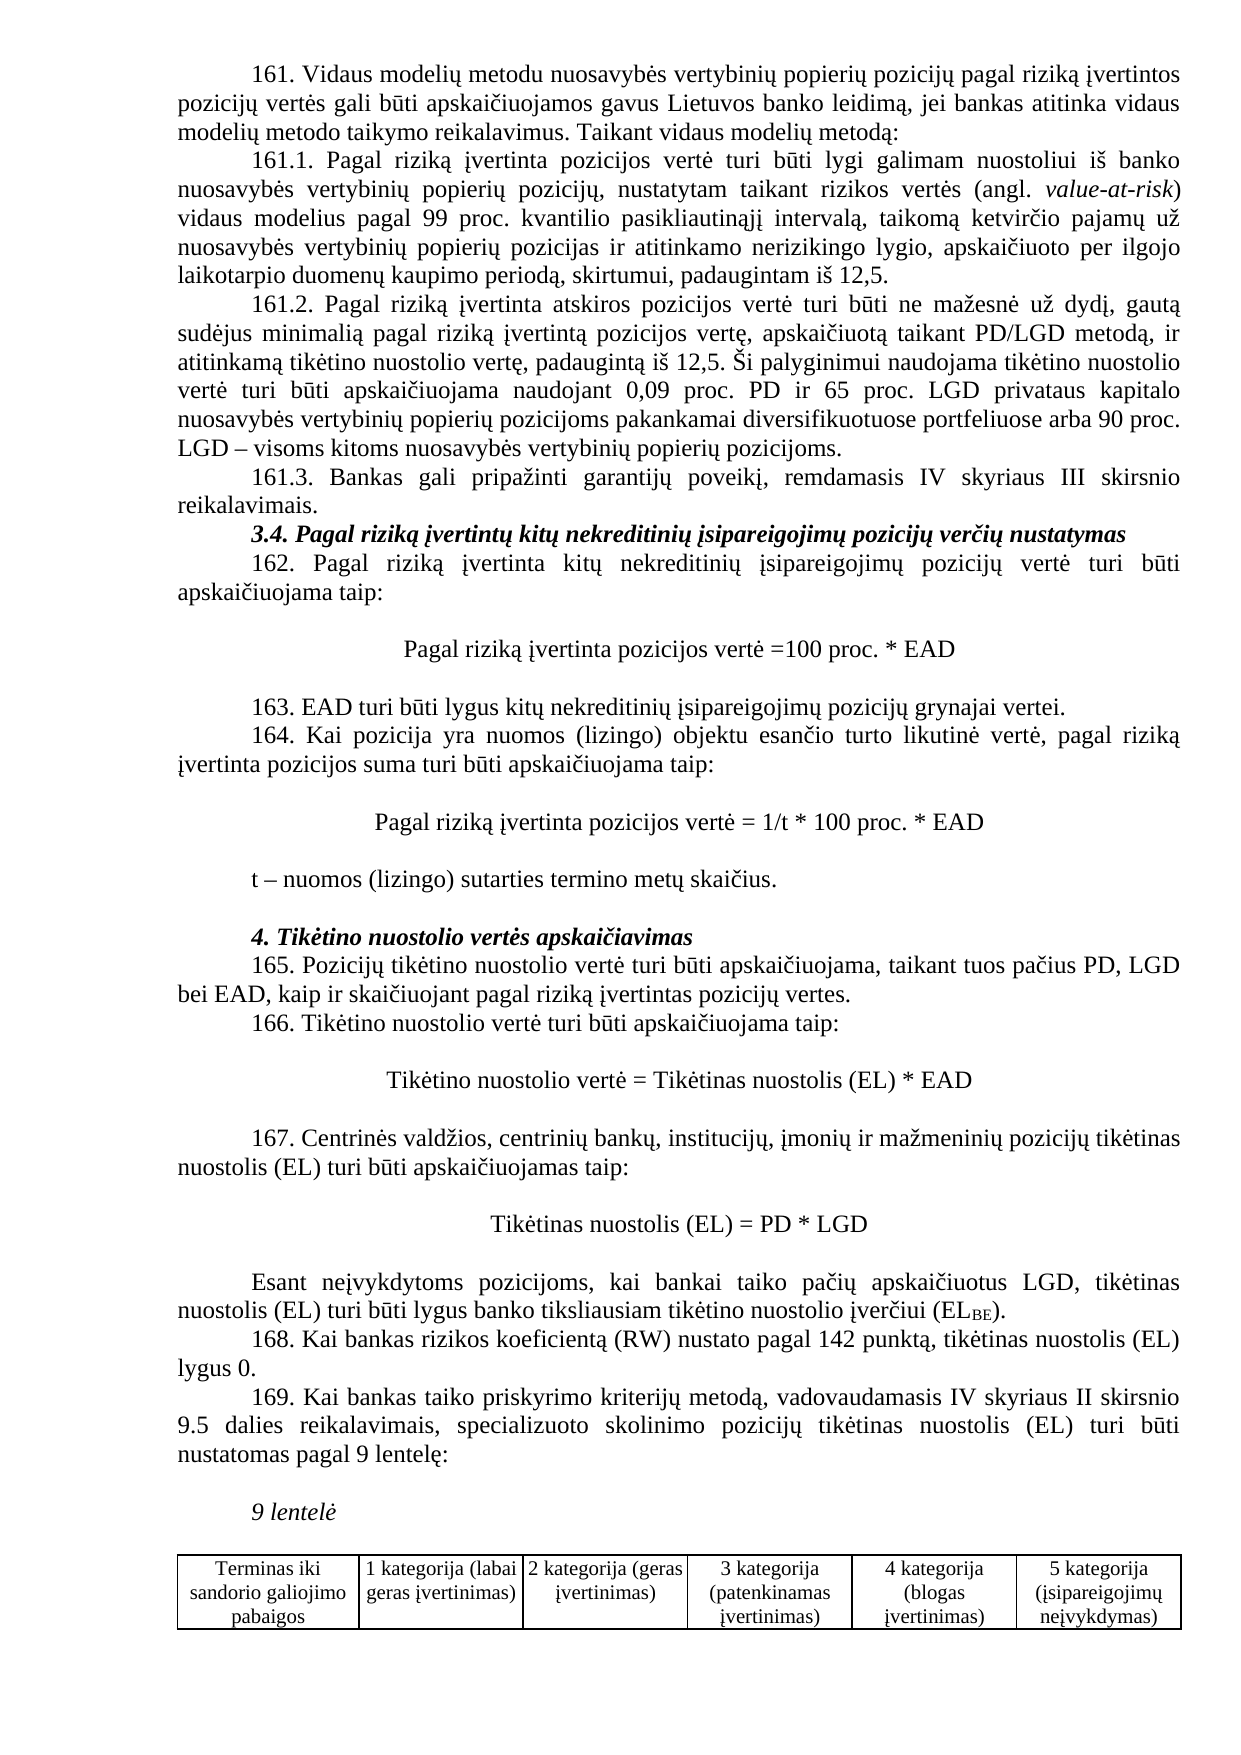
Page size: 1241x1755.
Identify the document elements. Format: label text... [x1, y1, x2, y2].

text Pagal riziką įvertinta pozicijos vertė =100 proc. * EAD [177, 634, 1181, 663]
text 167. Centrinės valdžios, centrinių bankų, institucijų, įmonių ir mažmeninių pozicijų tikėtinas nuostolis (EL) turi būti apskaičiuojamas taip: [177, 1123, 1181, 1180]
text 166. Tikėtino nuostolio vertė turi būti apskaičiuojama taip: [177, 1008, 1181, 1037]
text 161. Vidaus modelių metodu nuosavybės vertybinių popierių pozicijų pagal riziką įvertintos pozicijų vertės gali būti apskaičiuojamos gavus Lietuvos banko leidimą, jei bankas atitinka vidaus modelių metodo taikymo reikalavimus. Taikant vidaus modelių metodą: [177, 59, 1181, 145]
text 163. EAD turi būti lygus kitų nekreditinių įsipareigojimų pozicijų grynajai vertei. [177, 692, 1181, 720]
text Esant neįvykdytoms pozicijoms, kai bankai taiko pačių apskaičiuotus LGD, tikėtinas nuostolis (EL) turi būti lygus banko tiksliausiam tikėtino nuostolio įverčiui (ELBE). [177, 1267, 1181, 1324]
text Tikėtino nuostolio vertė = Tikėtinas nuostolis (EL) * EAD [177, 1065, 1181, 1094]
text t – nuomos (lizingo) sutarties termino metų skaičius. [177, 864, 1181, 893]
text 161.2. Pagal riziką įvertinta atskiros pozicijos vertė turi būti ne mažesnė už dydį, gautą sudėjus minimalią pagal riziką įvertintą pozicijos vertę, apskaičiuotą taikant PD/LGD metodą, ir atitinkamą tikėtino nuostolio vertę, padaugintą iš 12,5. Ši palyginimui naudojama tikėtino nuostolio vertė turi būti apskaičiuojama naudojant 0,09 proc. PD ir 65 proc. LGD privataus kapitalo nuosavybės vertybinių popierių pozicijoms pakankamai diversifikuotuose portfeliuose arba 90 proc. LGD – visoms kitoms nuosavybės vertybinių popierių pozicijoms. [177, 289, 1181, 462]
text 4. Tikėtino nuostolio vertės apskaičiavimas [177, 922, 1181, 950]
table_header 2 kategorija (geras įvertinimas) [524, 1556, 687, 1628]
text 3.4. Pagal riziką įvertintų kitų nekreditinių įsipareigojimų pozicijų verčių nustatymas [177, 519, 1181, 548]
text Tikėtinas nuostolis (EL) = PD * LGD [177, 1209, 1181, 1238]
text 168. Kai bankas rizikos koeficientą (RW) nustato pagal 142 punktą, tikėtinas nuostolis (EL) lygus 0. [177, 1324, 1181, 1382]
text 169. Kai bankas taiko priskyrimo kriterijų metodą, vadovaudamasis IV skyriaus II skirsnio 9.5 dalies reikalavimais, specializuoto skolinimo pozicijų tikėtinas nuostolis (EL) turi būti nustatomas pagal 9 lentelę: [177, 1382, 1181, 1468]
text 165. Pozicijų tikėtino nuostolio vertė turi būti apskaičiuojama, taikant tuos pačius PD, LGD bei EAD, kaip ir skaičiuojant pagal riziką įvertintas pozicijų vertes. [177, 950, 1181, 1008]
text Pagal riziką įvertinta pozicijos vertė = 1/t * 100 proc. * EAD [177, 807, 1181, 835]
text 161.1. Pagal riziką įvertinta pozicijos vertė turi būti lygi galimam nuostoliui iš banko nuosavybės vertybinių popierių pozicijų, nustatytam taikant rizikos vertės (angl. value-at-risk) vidaus modelius pagal 99 proc. kvantilio pasikliautinąjį intervalą, taikomą ketvirčio pajamų už nuosavybės vertybinių popierių pozicijas ir atitinkamo nerizikingo lygio, apskaičiuoto per ilgojo laikotarpio duomenų kaupimo periodą, skirtumui, padaugintam iš 12,5. [177, 145, 1181, 289]
text 162. Pagal riziką įvertinta kitų nekreditinių įsipareigojimų pozicijų vertė turi būti apskaičiuojama taip: [177, 548, 1181, 605]
table_header 1 kategorija (labai geras įvertinimas) [360, 1556, 522, 1628]
text 161.3. Bankas gali pripažinti garantijų poveikį, remdamasis IV skyriaus III skirsnio reikalavimais. [177, 462, 1181, 519]
text 164. Kai pozicija yra nuomos (lizingo) objektu esančio turto likutinė vertė, pagal riziką įvertinta pozicijos suma turi būti apskaičiuojama taip: [177, 720, 1181, 778]
text 9 lentelė [177, 1497, 1181, 1525]
